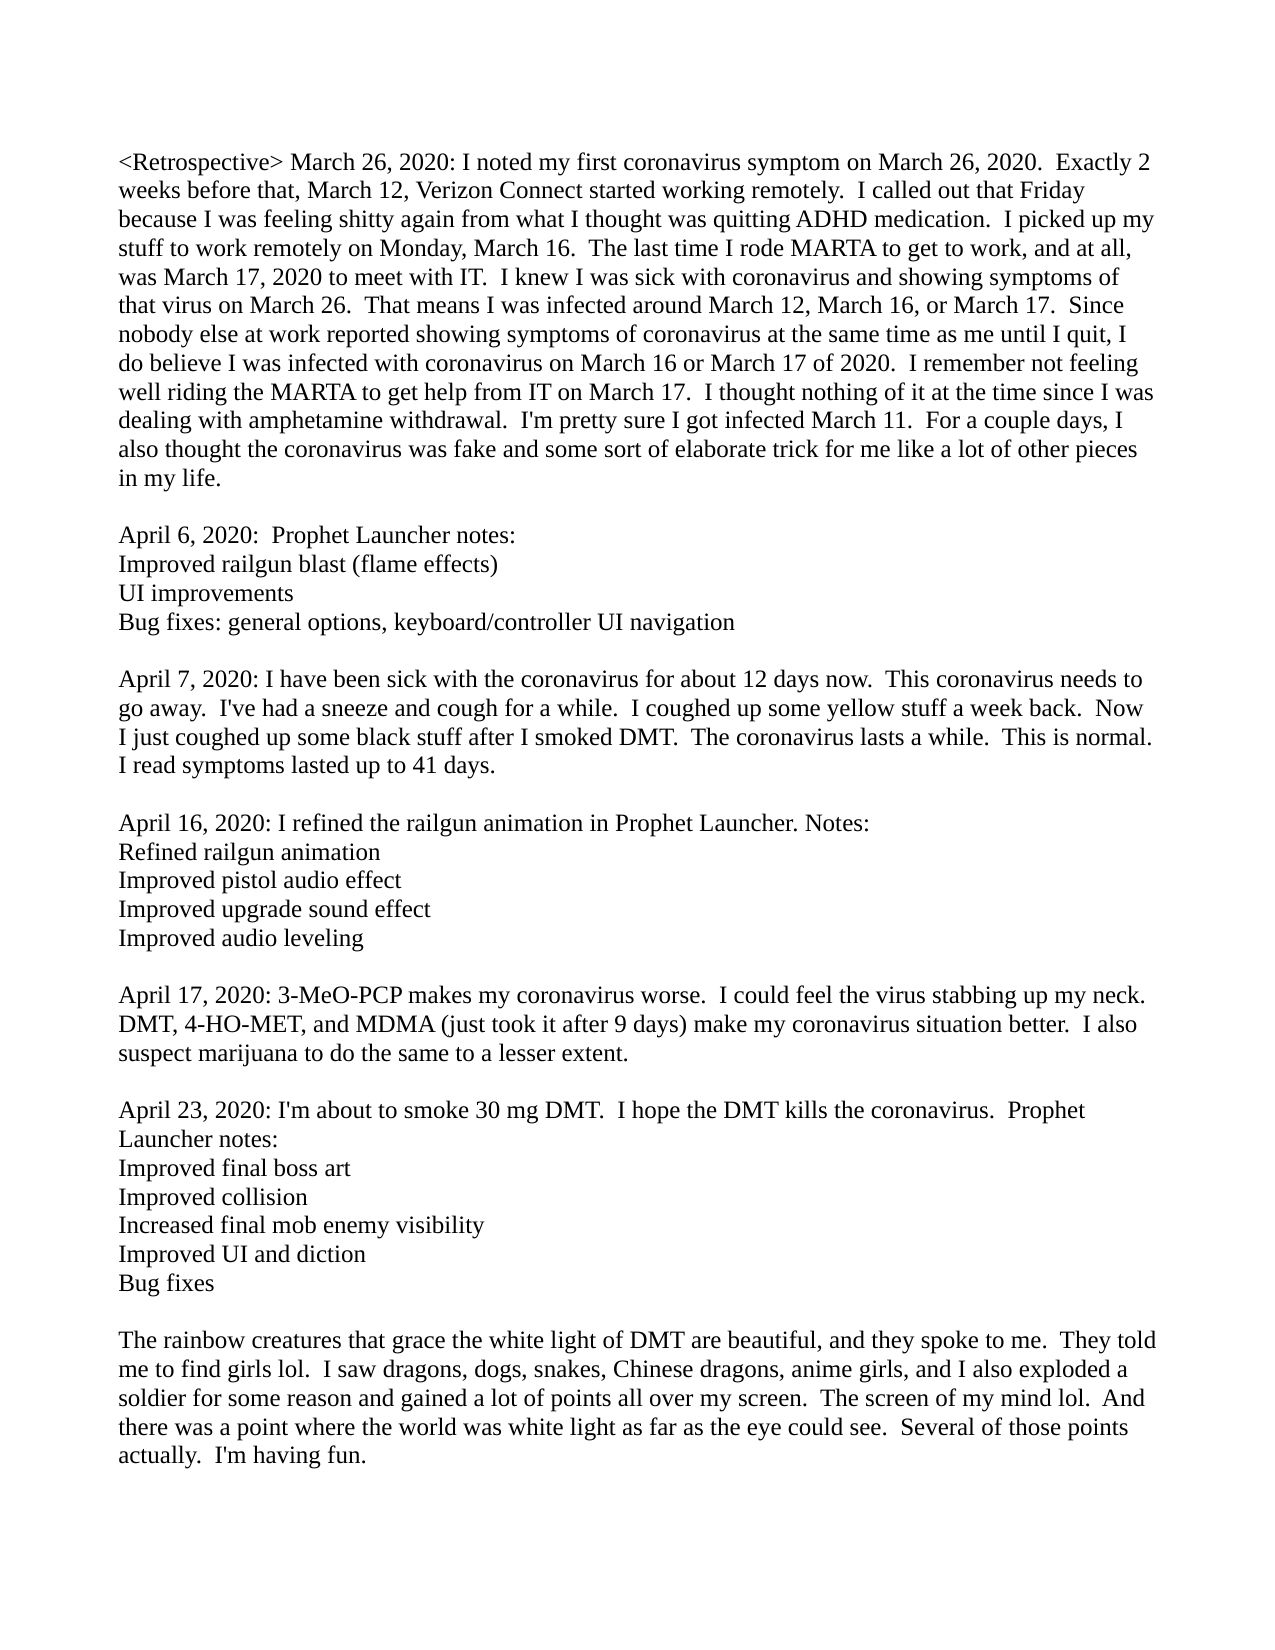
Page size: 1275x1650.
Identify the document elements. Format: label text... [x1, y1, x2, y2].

text Improved railgun blast (flame effects) [118, 549, 1157, 578]
text Improved audio leveling [118, 923, 1157, 952]
text The rainbow creatures that grace the white light of DMT are beautiful, and they spoke to me. They told me to find girls lol. I saw dragons, dogs, snakes, Chinese dragons, anime girls, and I also exploded a soldier for some reason and gained a lot of points all over my screen. The screen of my mind lol. And there was a point where the world was white light as far as the eye could see. Several of those points actually. I'm having fun. [118, 1326, 1157, 1469]
text UI improvements [118, 578, 1157, 607]
text April 7, 2020: I have been sick with the coronavirus for about 12 days now. This coronavirus needs to go away. I've had a sneeze and cough for a while. I coughed up some yellow stuff a week back. Now I just coughed up some black stuff after I smoked DMT. The coronavirus lasts a while. This is normal. I read symptoms lasted up to 41 days. [118, 664, 1157, 779]
text Improved collision [118, 1182, 1157, 1211]
text April 16, 2020: I refined the railgun animation in Prophet Launcher. Notes: [118, 808, 1157, 837]
text Improved pistol audio effect [118, 866, 1157, 894]
text <Retrospective> March 26, 2020: I noted my first coronavirus symptom on March 26, 2020. Exactly 2 weeks before that, March 12, Verizon Connect started working remotely. I called out that Friday because I was feeling shitty again from what I thought was quitting ADHD medication. I picked up my stuff to work remotely on Monday, March 16. The last time I rode MARTA to get to work, and at all, was March 17, 2020 to meet with IT. I knew I was sick with coronavirus and showing symptoms of that virus on March 26. That means I was infected around March 12, March 16, or March 17. Since nobody else at work reported showing symptoms of coronavirus at the same time as me until I quit, I do believe I was infected with coronavirus on March 16 or March 17 of 2020. I remember not feeling well riding the MARTA to get help from IT on March 17. I thought nothing of it at the time since I was dealing with amphetamine withdrawal. I'm pretty sure I got infected March 11. For a couple days, I also thought the coronavirus was fake and some sort of elaborate trick for me like a lot of other pieces in my life. [118, 147, 1157, 492]
text Improved UI and diction [118, 1239, 1157, 1268]
text April 17, 2020: 3-MeO-PCP makes my coronavirus worse. I could feel the virus stabbing up my neck. DMT, 4-HO-MET, and MDMA (just took it after 9 days) make my coronavirus situation better. I also suspect marijuana to do the same to a lesser extent. [118, 981, 1157, 1067]
text April 23, 2020: I'm about to smoke 30 mg DMT. I hope the DMT kills the coronavirus. Prophet Launcher notes: [118, 1096, 1157, 1153]
text Bug fixes: general options, keyboard/controller UI navigation [118, 607, 1157, 636]
text April 6, 2020: Prophet Launcher notes: [118, 521, 1157, 549]
text Improved upgrade sound effect [118, 894, 1157, 923]
text Bug fixes [118, 1268, 1157, 1297]
text Improved final boss art [118, 1153, 1157, 1182]
text Increased final mob enemy visibility [118, 1211, 1157, 1239]
text Refined railgun animation [118, 837, 1157, 866]
